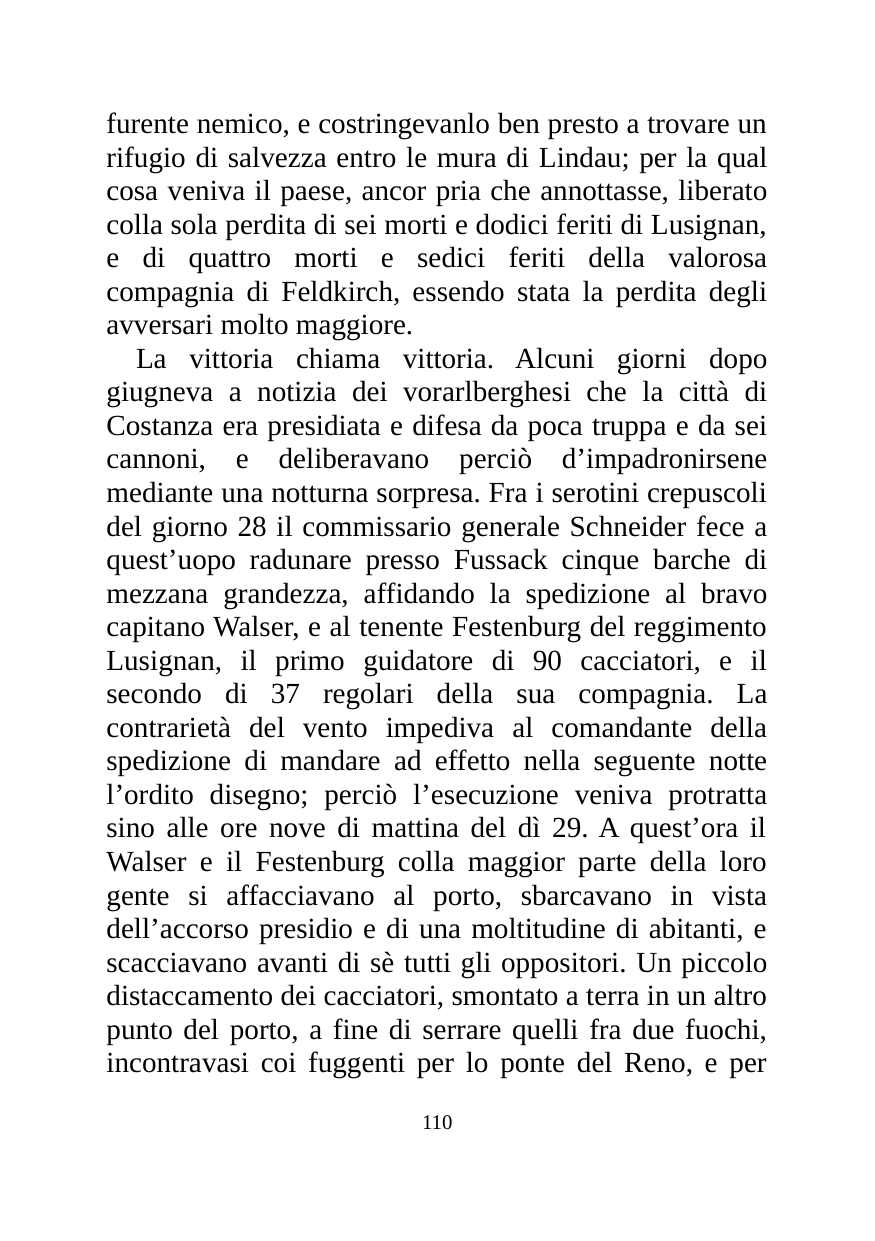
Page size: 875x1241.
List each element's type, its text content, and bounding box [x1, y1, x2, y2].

text La vittoria chiama vittoria. Alcuni giorni dopo giugneva a notizia dei vorarlberghesi che la città di Costanza era presidiata e difesa da poca truppa e da sei cannoni, e deliberavano perciò d’impadronirsene mediante una notturna sorpresa. Fra i serotini crepuscoli del giorno 28 il commissario generale Schneider fece a quest’uopo radunare presso Fussack cinque barche di mezzana grandezza, affidando la spedizione al bravo capitano Walser, e al tenente Festenburg del reggimento Lusignan, il primo guidatore di 90 cacciatori, e il secondo di 37 regolari della sua compagnia. La contrarietà del vento impediva al comandante della spedizione di mandare ad effetto nella seguente notte l’ordito disegno; perciò l’esecuzione veniva protratta sino alle ore nove di mattina del dì 29. A quest’ora il Walser e il Festenburg colla maggior parte della loro gente si affacciavano al porto, sbarcavano in vista dell’accorso presidio e di una moltitudine di abitanti, e scacciavano avanti di sè tutti gli oppositori. Un piccolo distaccamento dei cacciatori, smontato a terra in un altro punto del porto, a fine di serrare quelli fra due fuochi, incontravasi coi fuggenti per lo ponte del Reno, e per [106, 341, 768, 1079]
text furente nemico, e costringevanlo ben presto a trovare un rifugio di salvezza entro le mura di Lindau; per la qual cosa veniva il paese, ancor pria che annottasse, liberato colla sola perdita di sei morti e dodici feriti di Lusignan, e di quattro morti e sedici feriti della valorosa compagnia di Feldkirch, essendo stata la perdita degli avversari molto maggiore. [106, 106, 768, 341]
